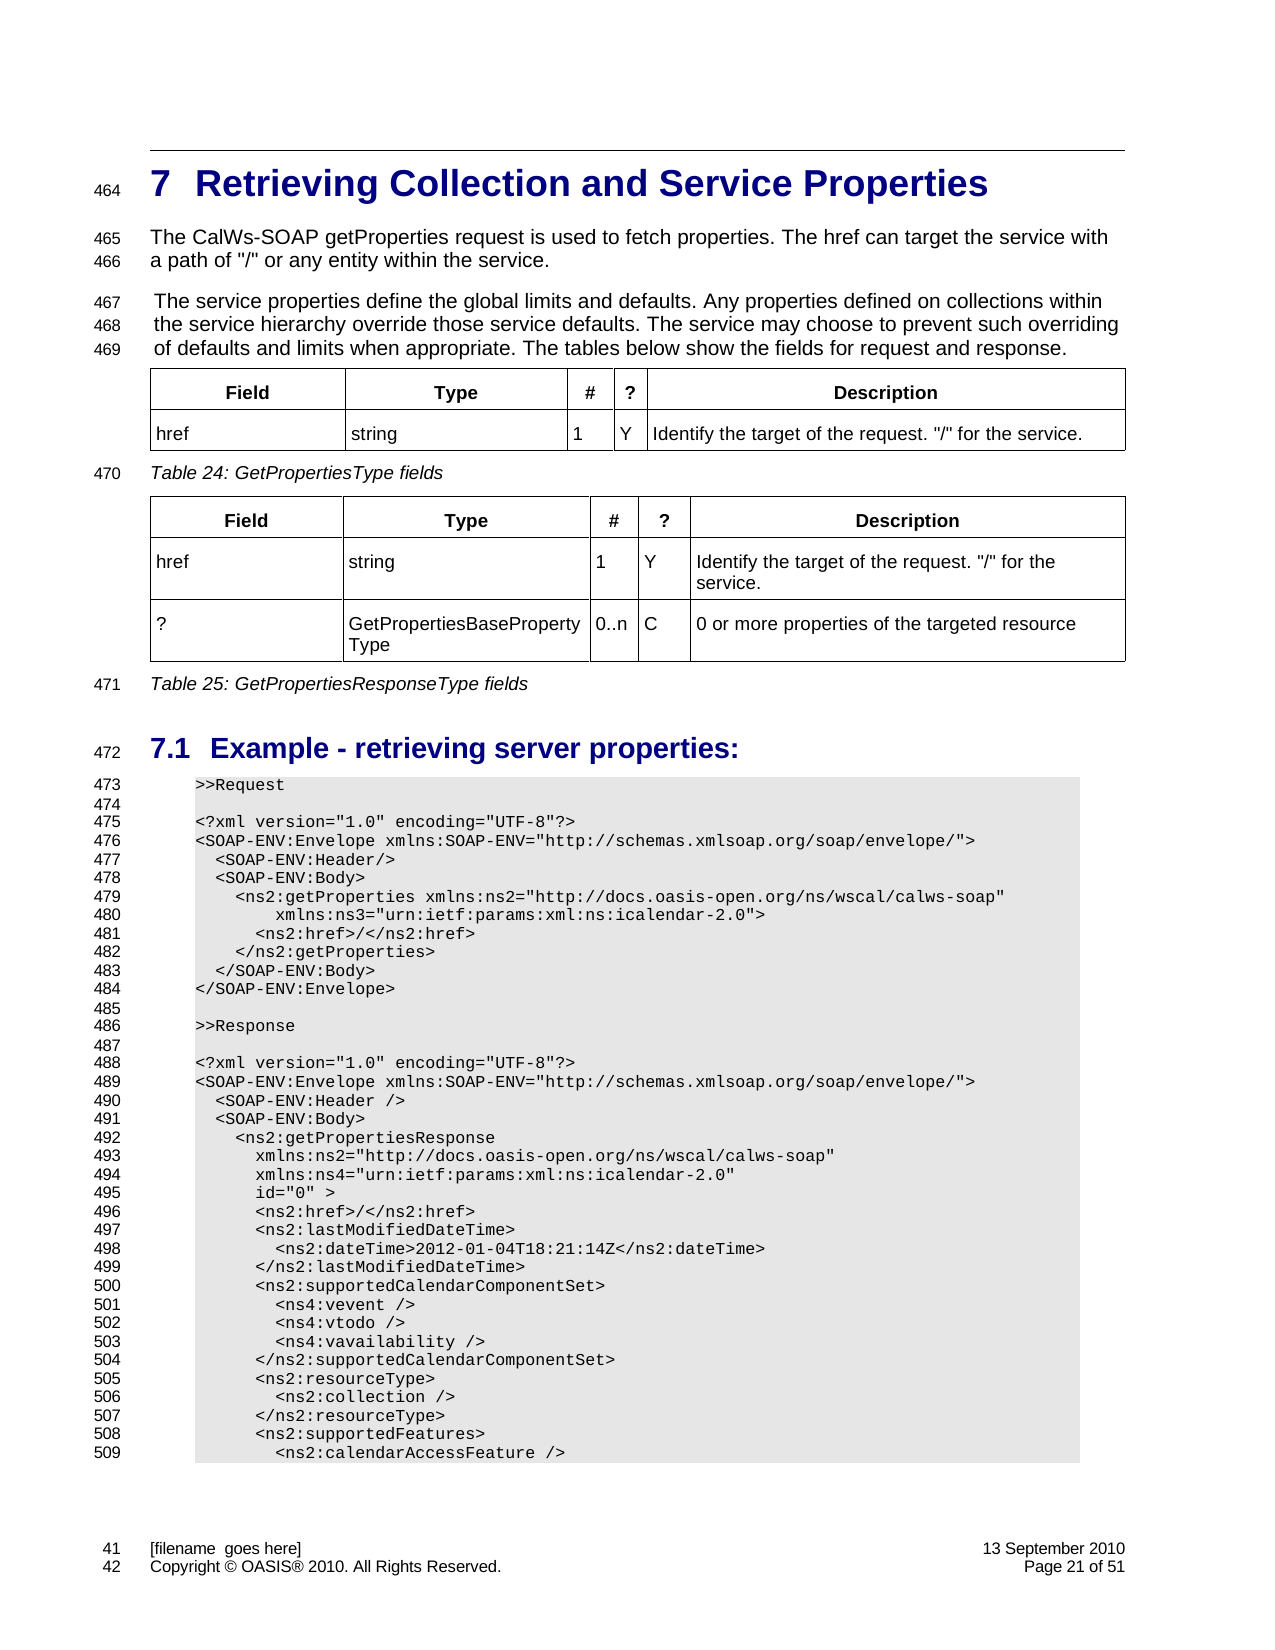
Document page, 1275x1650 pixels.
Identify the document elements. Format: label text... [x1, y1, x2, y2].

text </ns2:lastModifiedDateTime> [195, 1259, 1080, 1278]
text </ns2:getProperties> [195, 944, 1080, 963]
text <ns4:vavailability /> [195, 1333, 1080, 1352]
table_cell Identify the target of the request. "/" for the service. [691, 538, 1125, 599]
table_cell string [344, 538, 589, 599]
text <ns2:supportedFeatures> [195, 1426, 1080, 1445]
table_header ? [615, 369, 647, 409]
text </ns2:resourceType> [195, 1408, 1080, 1426]
table_header Type [346, 369, 567, 409]
text xmlns:ns4="urn:ietf:params:xml:ns:icalendar-2.0" [195, 1167, 1080, 1185]
text <ns4:vevent /> [195, 1296, 1080, 1315]
text >>Request [195, 777, 1080, 796]
table_cell Y [615, 410, 647, 450]
text <SOAP-ENV:Envelope xmlns:SOAP-ENV="http://schemas.xmlsoap.org/soap/envelope/"> [195, 833, 1080, 851]
table_header Field [151, 369, 345, 409]
table_header Description [691, 497, 1125, 537]
text <ns2:href>/</ns2:href> [195, 1204, 1080, 1222]
text <?xml version="1.0" encoding="UTF-8"?> [195, 1055, 1080, 1074]
table_header Description [648, 369, 1125, 409]
text </ns2:supportedCalendarComponentSet> [195, 1352, 1080, 1371]
table_cell GetPropertiesBasePropertyType [344, 600, 589, 661]
table_header ? [639, 497, 690, 537]
table_header Field [151, 497, 342, 537]
text The service properties define the global limits and defaults. Any properties defined on collections within the service hierarchy override those service defaults. The service may choose to prevent such overriding of defaults and limits when appropriate. The tables below show the fields for request and response. [154, 289, 1125, 360]
text >>Response [195, 1018, 1080, 1037]
text The CalWs-SOAP getProperties request is used to fetch properties. The href can target the service with a path of "/" or any entity within the service. [150, 225, 1125, 272]
text <SOAP-ENV:Body> [195, 870, 1080, 888]
text <SOAP-ENV:Body> [195, 1111, 1080, 1129]
text Table 24: GetPropertiesType fields [150, 463, 1125, 484]
table_cell 1 [568, 410, 613, 450]
table_header # [591, 497, 638, 537]
table_header Type [344, 497, 589, 537]
table_cell string [346, 410, 567, 450]
text <ns2:lastModifiedDateTime> [195, 1222, 1080, 1241]
text </SOAP-ENV:Body> [195, 963, 1080, 981]
text <ns2:supportedCalendarComponentSet> [195, 1278, 1080, 1296]
text xmlns:ns3="urn:ietf:params:xml:ns:icalendar-2.0"> [195, 907, 1080, 926]
text <SOAP-ENV:Header/> [195, 851, 1080, 870]
subtitle Example - retrieving server properties: [150, 732, 1125, 765]
text <ns2:dateTime>2012-01-04T18:21:14Z</ns2:dateTime> [195, 1241, 1080, 1259]
table_cell href [151, 538, 342, 599]
text <ns2:getPropertiesResponse [195, 1129, 1080, 1148]
table_cell 0..n [591, 600, 638, 661]
text <SOAP-ENV:Envelope xmlns:SOAP-ENV="http://schemas.xmlsoap.org/soap/envelope/"> [195, 1074, 1080, 1092]
table_cell Y [639, 538, 690, 599]
table_cell 0 or more properties of the targeted resource [691, 600, 1125, 661]
table_cell 1 [591, 538, 638, 599]
text <ns4:vtodo /> [195, 1315, 1080, 1333]
table_header # [568, 369, 613, 409]
text <ns2:href>/</ns2:href> [195, 926, 1080, 944]
text Table 25: GetPropertiesResponseType fields [150, 674, 1125, 695]
subtitle Retrieving Collection and Service Properties [150, 151, 1125, 204]
table_cell ? [151, 600, 342, 661]
table_cell href [151, 410, 345, 450]
text <ns2:calendarAccessFeature /> [195, 1445, 1080, 1463]
text <ns2:resourceType> [195, 1371, 1080, 1389]
text <SOAP-ENV:Header /> [195, 1092, 1080, 1111]
text <ns2:getProperties xmlns:ns2="http://docs.oasis-open.org/ns/wscal/calws-soap" [195, 888, 1080, 907]
text <?xml version="1.0" encoding="UTF-8"?> [195, 814, 1080, 833]
text <ns2:collection /> [195, 1389, 1080, 1408]
table_cell Identify the target of the request. "/" for the service. [648, 410, 1125, 450]
text </SOAP-ENV:Envelope> [195, 981, 1080, 1000]
table_cell C [639, 600, 690, 661]
text xmlns:ns2="http://docs.oasis-open.org/ns/wscal/calws-soap" [195, 1148, 1080, 1167]
text id="0" > [195, 1185, 1080, 1204]
